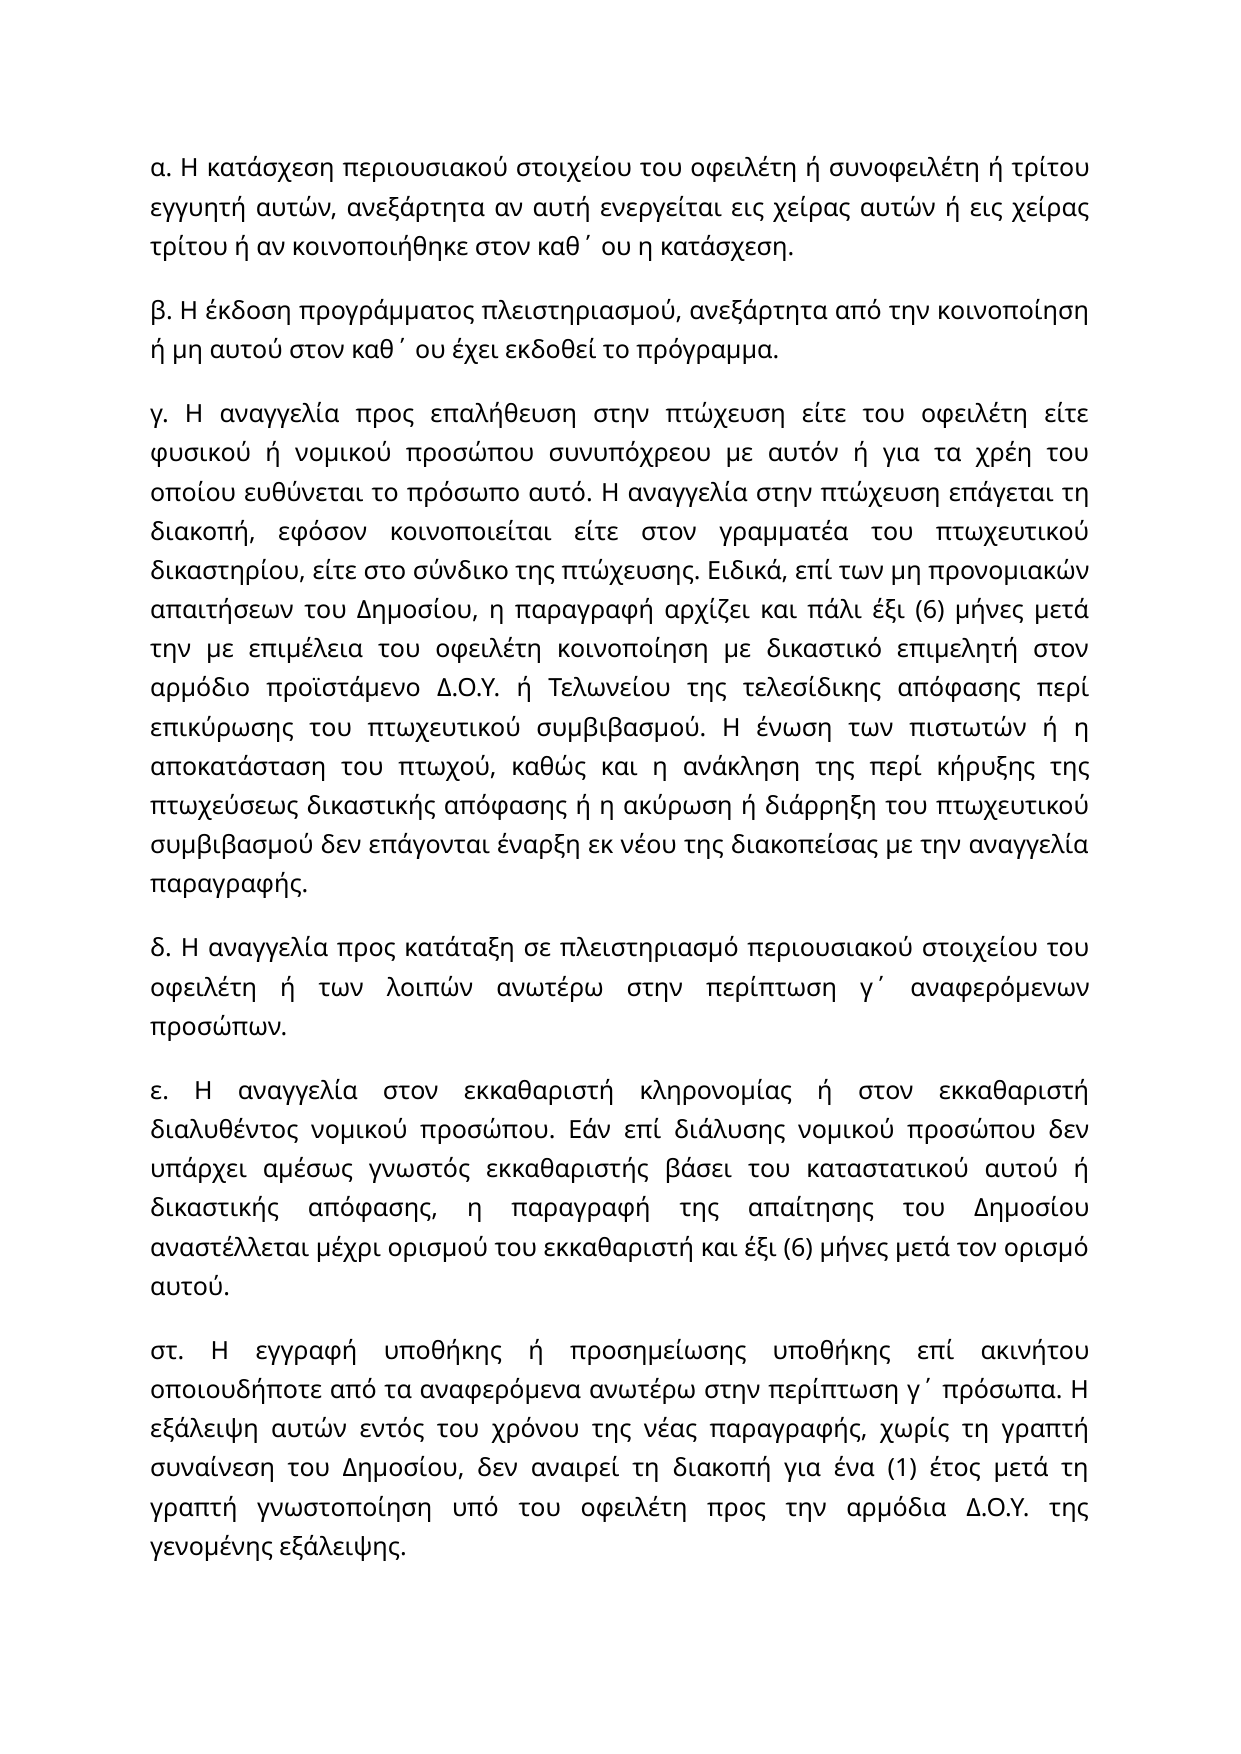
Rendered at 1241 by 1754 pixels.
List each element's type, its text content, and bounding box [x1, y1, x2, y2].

text στ. Η εγγραφή υποθήκης ή προσημείωσης υποθήκης επί ακινήτου οποιουδήποτε από τα αναφερόμενα ανωτέρω στην περίπτωση γ΄ πρόσωπα. Η εξάλειψη αυτών εντός του χρόνου της νέας παραγραφής, χωρίς τη γραπτή συναίνεση του Δημοσίου, δεν αναιρεί τη διακοπή για ένα (1) έτος μετά τη γραπτή γνωστοποίηση υπό του οφειλέτη προς την αρμόδια Δ.Ο.Υ. της γενομένης εξάλειψης. [150, 1332, 1090, 1562]
text α. Η κατάσχεση περιουσιακού στοιχείου του οφειλέτη ή συνοφειλέτη ή τρίτου εγγυητή αυτών, ανεξάρτητα αν αυτή ενεργείται εις χείρας αυτών ή εις χείρας τρίτου ή αν κοινοποιήθηκε στον καθ΄ ου η κατάσχεση. [150, 150, 1090, 262]
text γ. Η αναγγελία προς επαλήθευση στην πτώχευση είτε του οφειλέτη είτε φυσικού ή νομικού προσώπου συνυπόχρεου με αυτόν ή για τα χρέη του οποίου ευθύνεται το πρόσωπο αυτό. Η αναγγελία στην πτώχευση επάγεται τη διακοπή, εφόσον κοινοποιείται είτε στον γραμματέα του πτωχευτικού δικαστηρίου, είτε στο σύνδικο της πτώχευσης. Ειδικά, επί των μη προνομιακών απαιτήσεων του Δημοσίου, η παραγραφή αρχίζει και πάλι έξι (6) μήνες μετά την με επιμέλεια του οφειλέτη κοινοποίηση με δικαστικό επιμελητή στον αρμόδιο προϊστάμενο Δ.Ο.Υ. ή Τελωνείου της τελεσίδικης απόφασης περί επικύρωσης του πτωχευτικού συμβιβασμού. Η ένωση των πιστωτών ή η αποκατάσταση του πτωχού, καθώς και η ανάκληση της περί κήρυξης της πτωχεύσεως δικαστικής απόφασης ή η ακύρωση ή διάρρηξη του πτωχευτικού συμβιβασμού δεν επάγονται έναρξη εκ νέου της διακοπείσας με την αναγγελία παραγραφής. [150, 396, 1090, 900]
text δ. Η αναγγελία προς κατάταξη σε πλειστηριασμό περιουσιακού στοιχείου του οφειλέτη ή των λοιπών ανωτέρω στην περίπτωση γ΄ αναφερόμενων προσώπων. [150, 930, 1090, 1042]
text ε. Η αναγγελία στον εκκαθαριστή κληρονομίας ή στον εκκαθαριστή διαλυθέντος νομικού προσώπου. Εάν επί διάλυσης νομικού προσώπου δεν υπάρχει αμέσως γνω­στός εκκαθαριστής βάσει του καταστατικού αυτού ή δικαστικής απόφασης, η παραγραφή της απαίτησης του Δημοσίου αναστέλλεται μέχρι ορισμού του εκκαθαριστή και έξι (6) μήνες μετά τον ορισμό αυτού. [150, 1072, 1090, 1302]
text β. Η έκδοση προγράμματος πλειστηριασμού, ανεξάρτητα από την κοινοποίηση ή μη αυτού στον καθ΄ ου έχει εκδοθεί το πρόγραμμα. [150, 292, 1090, 366]
